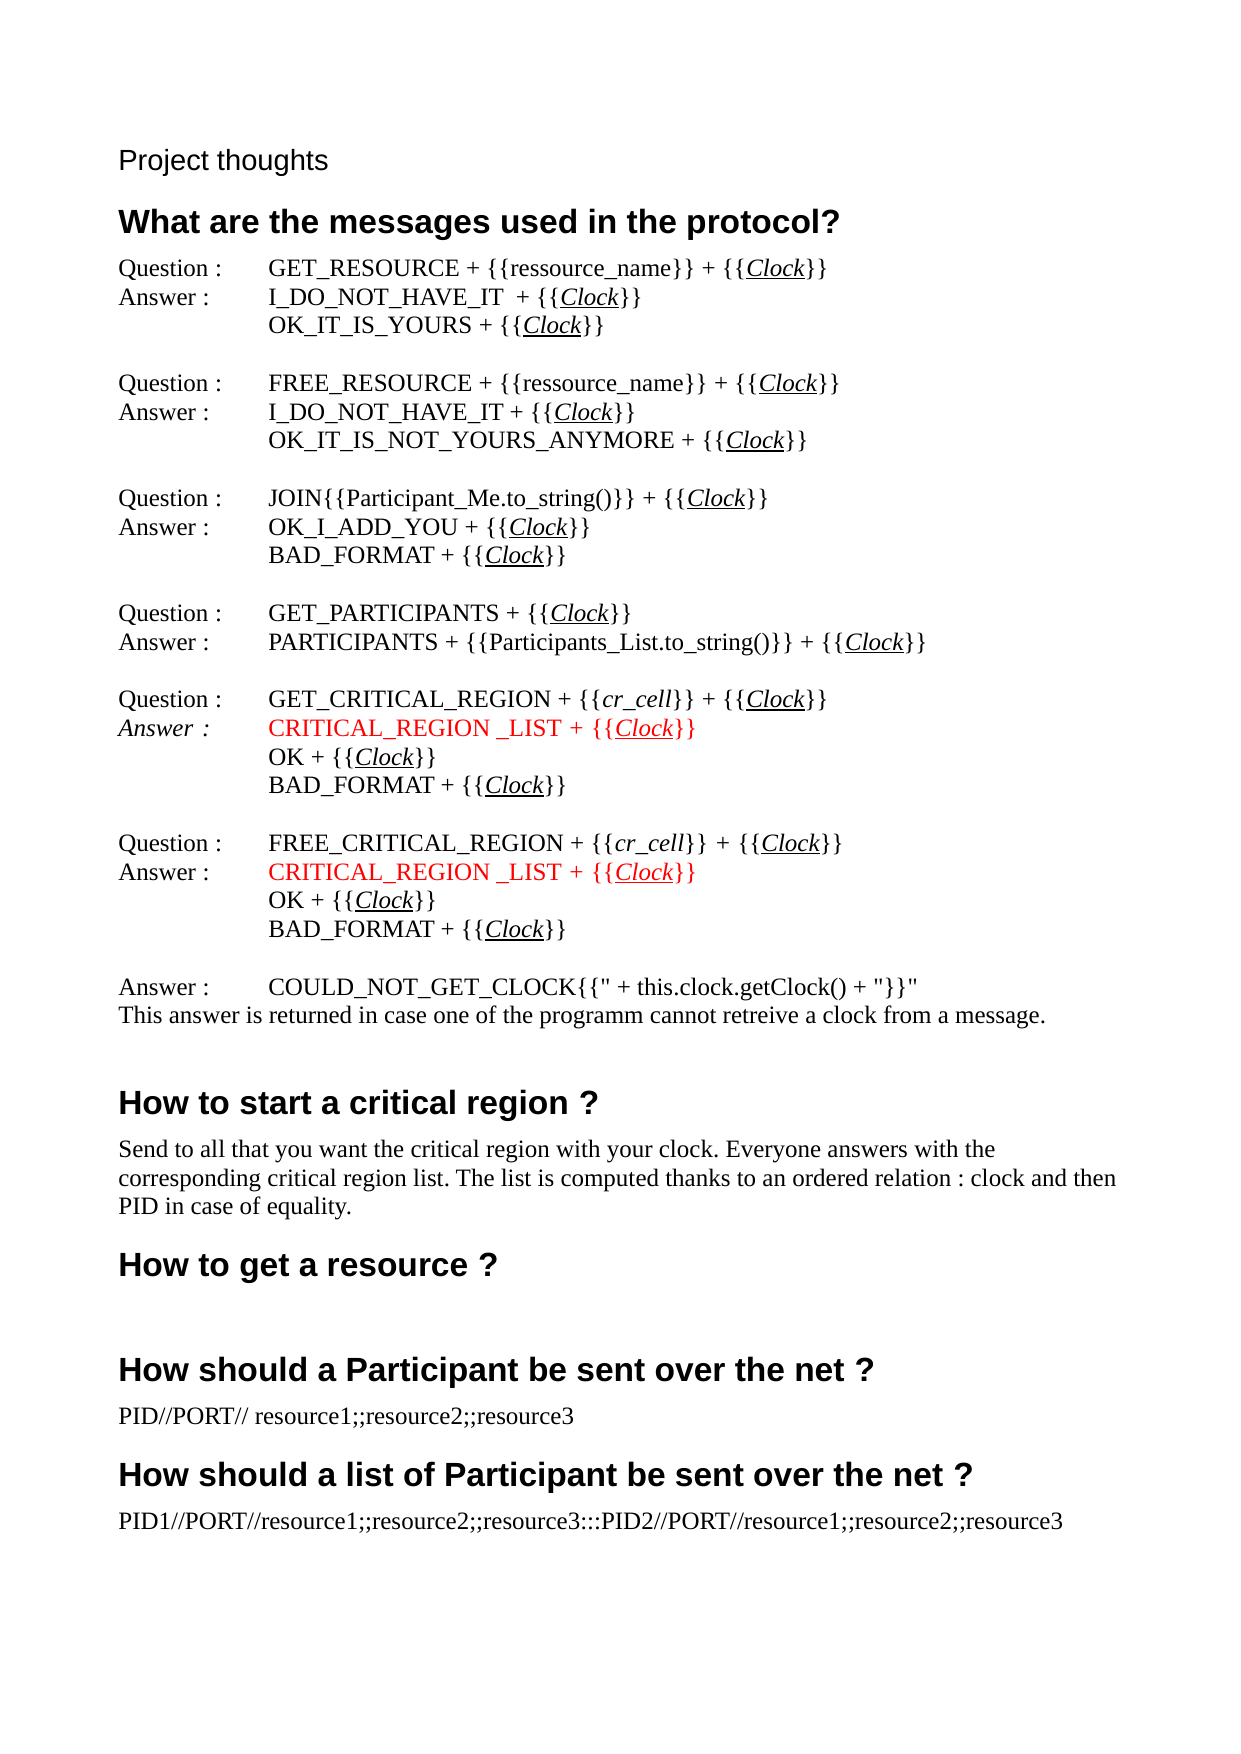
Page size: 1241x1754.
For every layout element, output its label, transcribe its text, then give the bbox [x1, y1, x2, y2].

text OK + {{Clock}} [118, 885, 1122, 914]
text Send to all that you want the critical region with your clock. Everyone answers with the corresponding critical region list. The list is computed thanks to an ordered relation : clock and then PID in case of equality. [118, 1134, 1122, 1220]
text Answer : OK_I_ADD_YOU + {{Clock}} [118, 512, 1122, 540]
subtitle How to start a critical region ? [118, 1083, 1122, 1121]
text Answer : I_DO_NOT_HAVE_IT + {{Clock}} [118, 397, 1122, 425]
text OK + {{Clock}} [118, 742, 1122, 770]
subtitle How to get a resource ? [118, 1245, 1122, 1284]
text Answer : I_DO_NOT_HAVE_IT + {{Clock}} [118, 282, 1122, 310]
text BAD_FORMAT + {{Clock}} [118, 770, 1122, 799]
text Question : GET_CRITICAL_REGION + {{cr_cell}} + {{Clock}} [118, 684, 1122, 713]
text Answer : COULD_NOT_GET_CLOCK{{" + this.clock.getClock() + "}}" [118, 972, 1122, 1000]
text Answer : CRITICAL_REGION _LIST + {{Clock}} [118, 857, 1122, 885]
text BAD_FORMAT + {{Clock}} [118, 540, 1122, 569]
text PID//PORT// resource1;;resource2;;resource3 [118, 1401, 1122, 1430]
text Answer : CRITICAL_REGION _LIST + {{Clock}} [118, 713, 1122, 742]
text OK_IT_IS_YOURS + {{Clock}} [118, 310, 1122, 339]
text PID1//PORT//resource1;;resource2;;resource3:::PID2//PORT//resource1;;resource2;;resource3 [118, 1506, 1122, 1535]
text Question : FREE_RESOURCE + {{ressource_name}} + {{Clock}} [118, 368, 1122, 397]
text Question : GET_PARTICIPANTS + {{Clock}} [118, 598, 1122, 627]
text Question : FREE_CRITICAL_REGION + {{cr_cell}} + {{Clock}} [118, 828, 1122, 857]
text Question : JOIN{{Participant_Me.to_string()}} + {{Clock}} [118, 483, 1122, 512]
subtitle How should a Participant be sent over the net ? [118, 1350, 1122, 1389]
text This answer is returned in case one of the programm cannot retreive a clock from a message. [118, 1000, 1122, 1029]
text BAD_FORMAT + {{Clock}} [118, 914, 1122, 943]
text Answer : PARTICIPANTS + {{Participants_List.to_string()}} + {{Clock}} [118, 627, 1122, 655]
text OK_IT_IS_NOT_YOURS_ANYMORE + {{Clock}} [118, 425, 1122, 454]
subtitle How should a list of Participant be sent over the net ? [118, 1455, 1122, 1494]
subtitle What are the messages used in the protocol? [118, 202, 1122, 240]
subtitle Project thoughts [118, 143, 1122, 177]
text Question : GET_RESOURCE + {{ressource_name}} + {{Clock}} [118, 253, 1122, 282]
